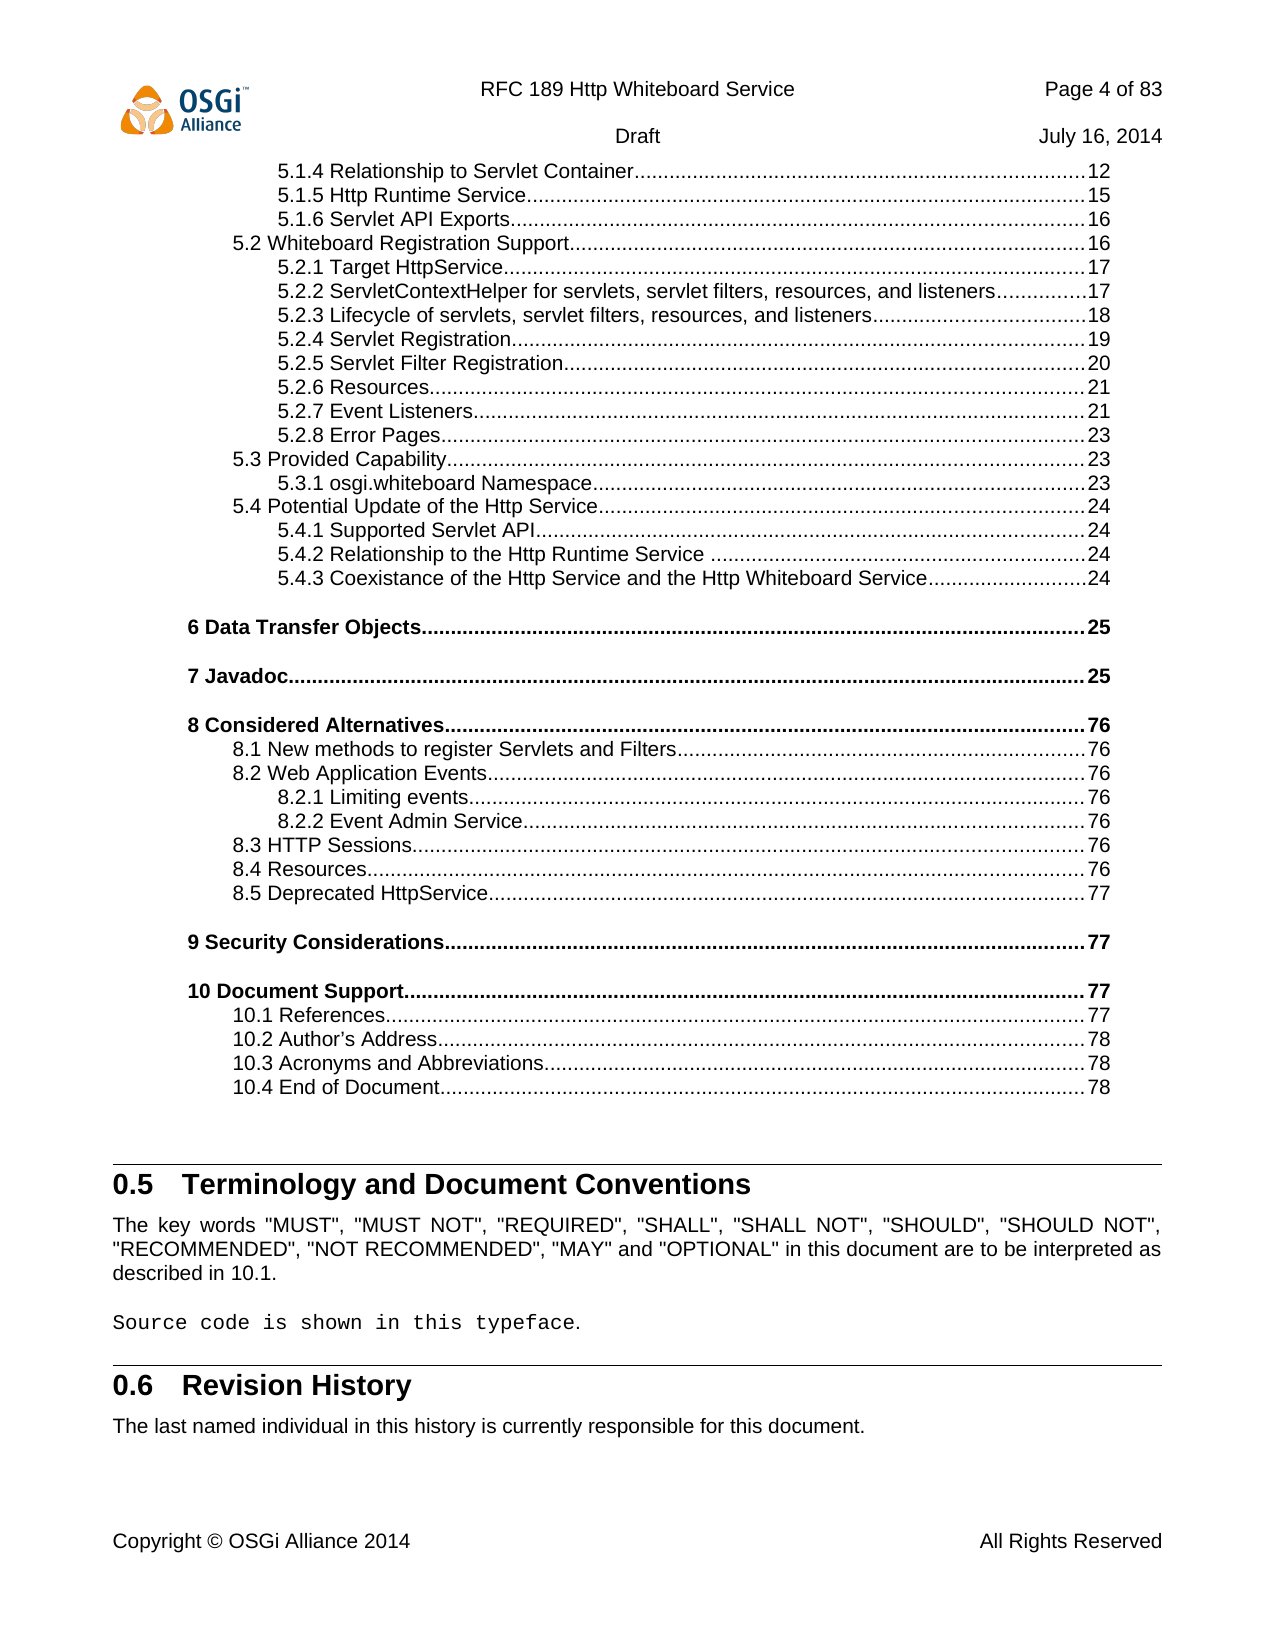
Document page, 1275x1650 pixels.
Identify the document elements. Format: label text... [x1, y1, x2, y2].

text 10.4 End of Document 78 [232, 1074, 1162, 1098]
text 8.3 HTTP Sessions 76 [232, 833, 1162, 857]
text 5.2.5 Servlet Filter Registration 20 [277, 351, 1162, 374]
text 8.2 Web Application Events 76 [232, 761, 1162, 785]
text 10.3 Acronyms and Abbreviations 78 [232, 1051, 1162, 1074]
text The key words "MUST", "MUST NOT", "REQUIRED", "SHALL", "SHALL NOT", "SHOULD", "SHOULD NOT", "RECOMMENDED", "NOT RECOMMENDED", "MAY" and "OPTIONAL" in this document are to be interpreted as described in . [112, 1213, 1162, 1285]
text 5.4.2 Relationship to the Http Runtime Service 24 [277, 542, 1162, 566]
text 8.2.1 Limiting events 76 [277, 785, 1162, 809]
text 5.2.7 Event Listeners 21 [277, 398, 1162, 422]
text 10 Document Support 77 [187, 979, 1162, 1003]
text 5.2.8 Error Pages 23 [277, 422, 1162, 446]
text 5.2 Whiteboard Registration Support 16 [232, 231, 1162, 255]
text 9 Security Considerations 77 [187, 930, 1162, 954]
text 8 Considered Alternatives 76 [187, 713, 1162, 737]
picture [113, 78, 257, 142]
text 5.3.1 osgi.whiteboard Namespace 23 [277, 470, 1162, 494]
text 5.4.3 Coexistance of the Http Service and the Http Whiteboard Service 24 [277, 566, 1162, 590]
text 5.4 Potential Update of the Http Service 24 [232, 494, 1162, 518]
text 8.1 New methods to register Servlets and Filters 76 [232, 737, 1162, 761]
text 5.1.6 Servlet API Exports 16 [277, 207, 1162, 231]
text 5.3 Provided Capability 23 [232, 446, 1162, 470]
text 5.2.3 Lifecycle of servlets, servlet filters, resources, and listeners 18 [277, 303, 1162, 327]
text 10.1 References 77 [232, 1003, 1162, 1027]
text 5.2.6 Resources 21 [277, 374, 1162, 398]
text 7 Javadoc 25 [187, 664, 1162, 688]
text 8.4 Resources 76 [232, 857, 1162, 881]
text The last named individual in this history is currently responsible for this document. [112, 1414, 1162, 1438]
text 5.2.2 ServletContextHelper for servlets, servlet filters, resources, and listeners 17 [277, 279, 1162, 303]
text 5.4.1 Supported Servlet API 24 [277, 518, 1162, 542]
subtitle Terminology and Document Conventions [112, 1165, 1162, 1201]
text 5.1.4 Relationship to Servlet Container 12 [277, 159, 1162, 183]
text 6 Data Transfer Objects 25 [187, 615, 1162, 639]
text 8.2.2 Event Admin Service 76 [277, 809, 1162, 833]
text 8.5 Deprecated HttpService 77 [232, 881, 1162, 905]
text 10.2 Author’s Address 78 [232, 1027, 1162, 1051]
text 5.2.1 Target HttpService 17 [277, 255, 1162, 279]
text 5.2.4 Servlet Registration 19 [277, 327, 1162, 351]
text 5.1.5 Http Runtime Service 15 [277, 183, 1162, 207]
text Source code is shown in this typeface. [112, 1310, 1162, 1336]
subtitle Revision History [112, 1366, 1162, 1402]
